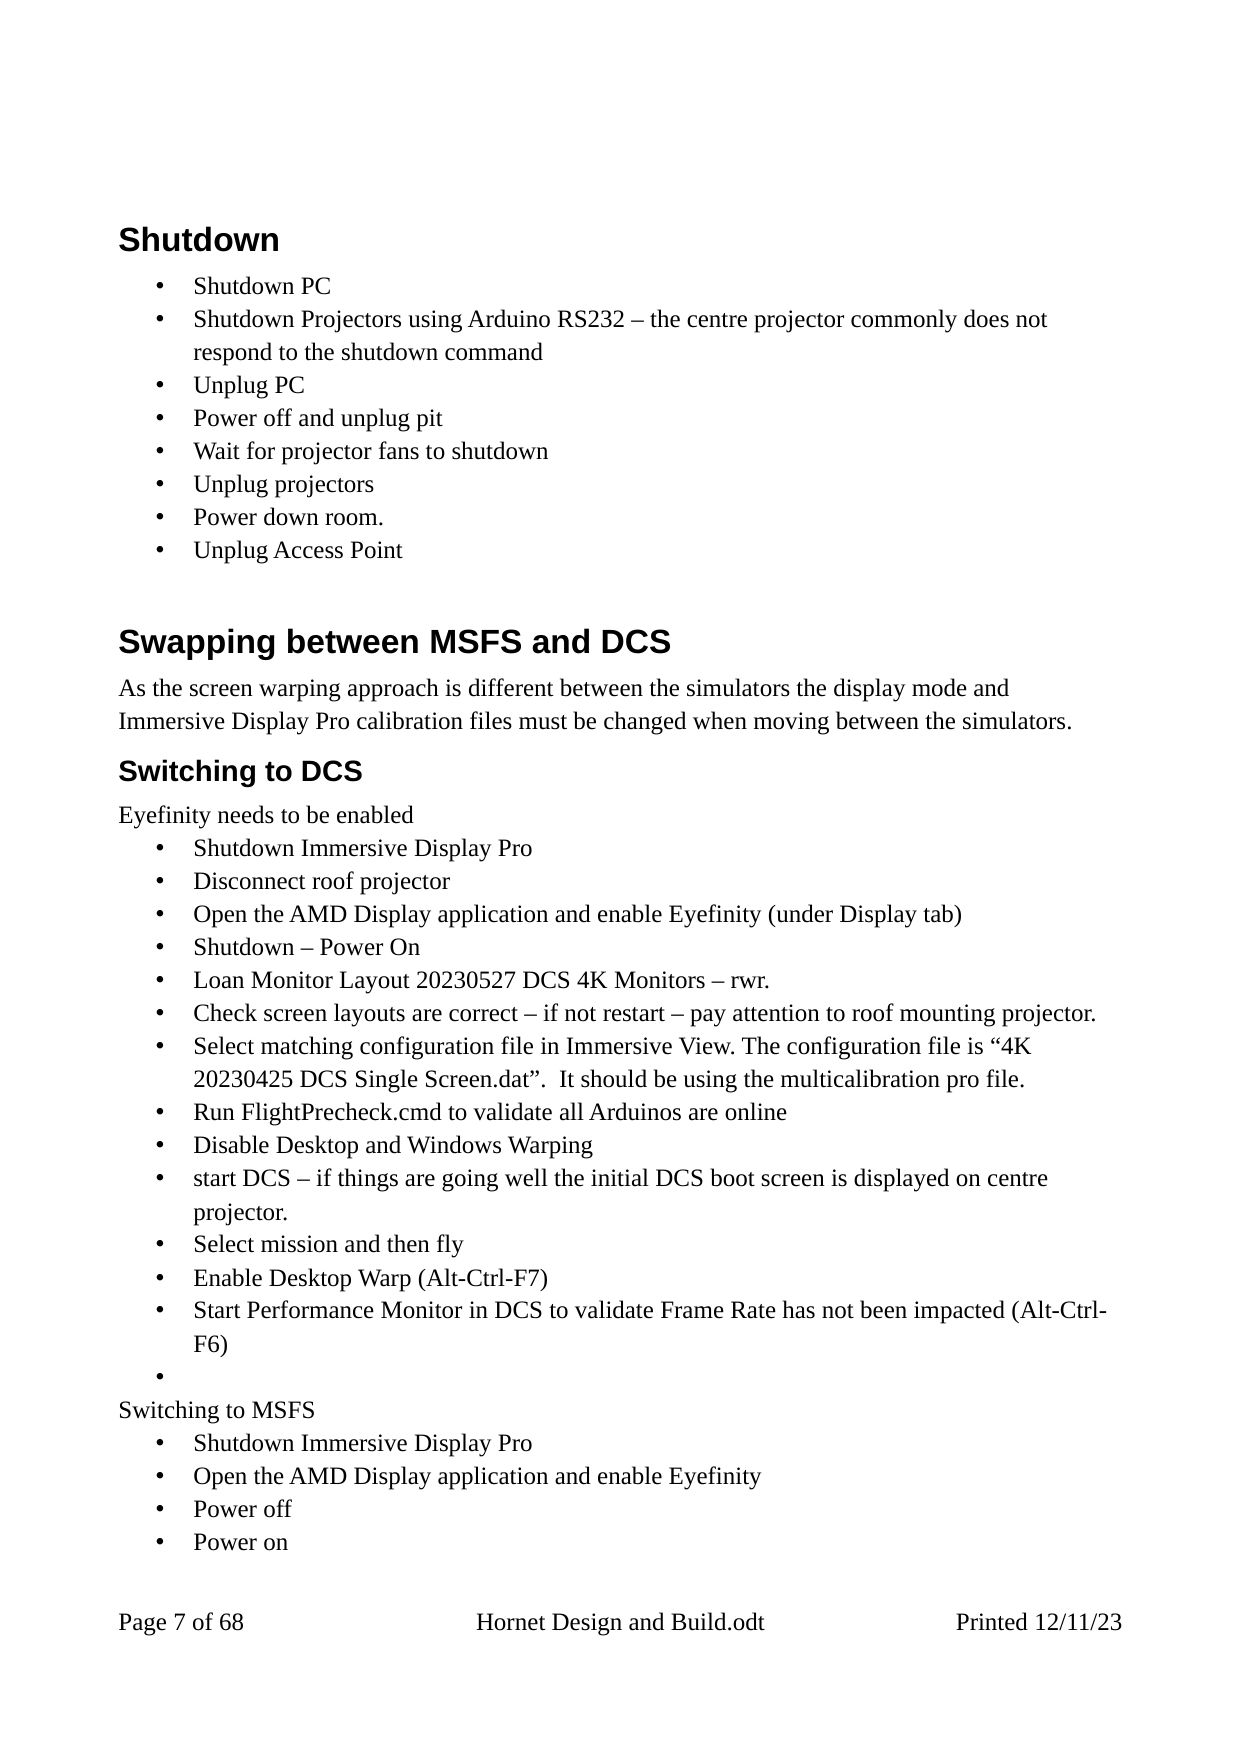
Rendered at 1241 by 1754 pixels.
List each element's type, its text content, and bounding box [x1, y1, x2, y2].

list Power off [156, 1494, 1122, 1522]
list Power on [156, 1527, 1122, 1556]
list Open the AMD Display application and enable Eyefinity [156, 1461, 1122, 1489]
text Switching to MSFS [118, 1395, 1122, 1423]
list Open the AMD Display application and enable Eyefinity (under Display tab) [156, 899, 1122, 928]
list Start Performance Monitor in DCS to validate Frame Rate has not been impacted (Alt-Ctrl-F6) [156, 1296, 1122, 1357]
list Check screen layouts are correct – if not restart – pay attention to roof mounting projector. [156, 998, 1122, 1027]
list Shutdown – Power On [156, 932, 1122, 961]
list start DCS – if things are going well the initial DCS boot screen is displayed on centre projector. [156, 1163, 1122, 1225]
list Shutdown PC [156, 271, 1122, 300]
subtitle Swapping between MSFS and DCS [118, 622, 1122, 661]
list Shutdown Immersive Display Pro [156, 833, 1122, 862]
list Unplug projectors [156, 469, 1122, 498]
list Power off and unplug pit [156, 403, 1122, 432]
text Eyefinity needs to be enabled [118, 800, 1122, 829]
list Select matching configuration file in Immersive View. The configuration file is “4K 20230425 DCS Single Screen.dat”. It should be using the multicalibration pro file. [156, 1031, 1122, 1093]
subtitle Shutdown [118, 220, 1122, 259]
subtitle Switching to DCS [118, 754, 1122, 788]
list Run FlightPrecheck.cmd to validate all Arduinos are online [156, 1097, 1122, 1126]
list Unplug PC [156, 370, 1122, 399]
text As the screen warping approach is different between the simulators the display mode and Immersive Display Pro calibration files must be changed when moving between the simulators. [118, 673, 1122, 735]
list Unplug Access Point [156, 535, 1122, 564]
list Power down room. [156, 502, 1122, 531]
list Select mission and then fly [156, 1229, 1122, 1258]
list Disable Desktop and Windows Warping [156, 1131, 1122, 1159]
list Shutdown Projectors using Arduino RS232 – the centre projector commonly does not respond to the shutdown command [156, 304, 1122, 366]
list Shutdown Immersive Display Pro [156, 1428, 1122, 1456]
list Loan Monitor Layout 20230527 DCS 4K Monitors – rwr. [156, 965, 1122, 994]
list Enable Desktop Warp (Alt-Ctrl-F7) [156, 1263, 1122, 1291]
list Disconnect roof projector [156, 866, 1122, 895]
list Wait for projector fans to shutdown [156, 436, 1122, 465]
